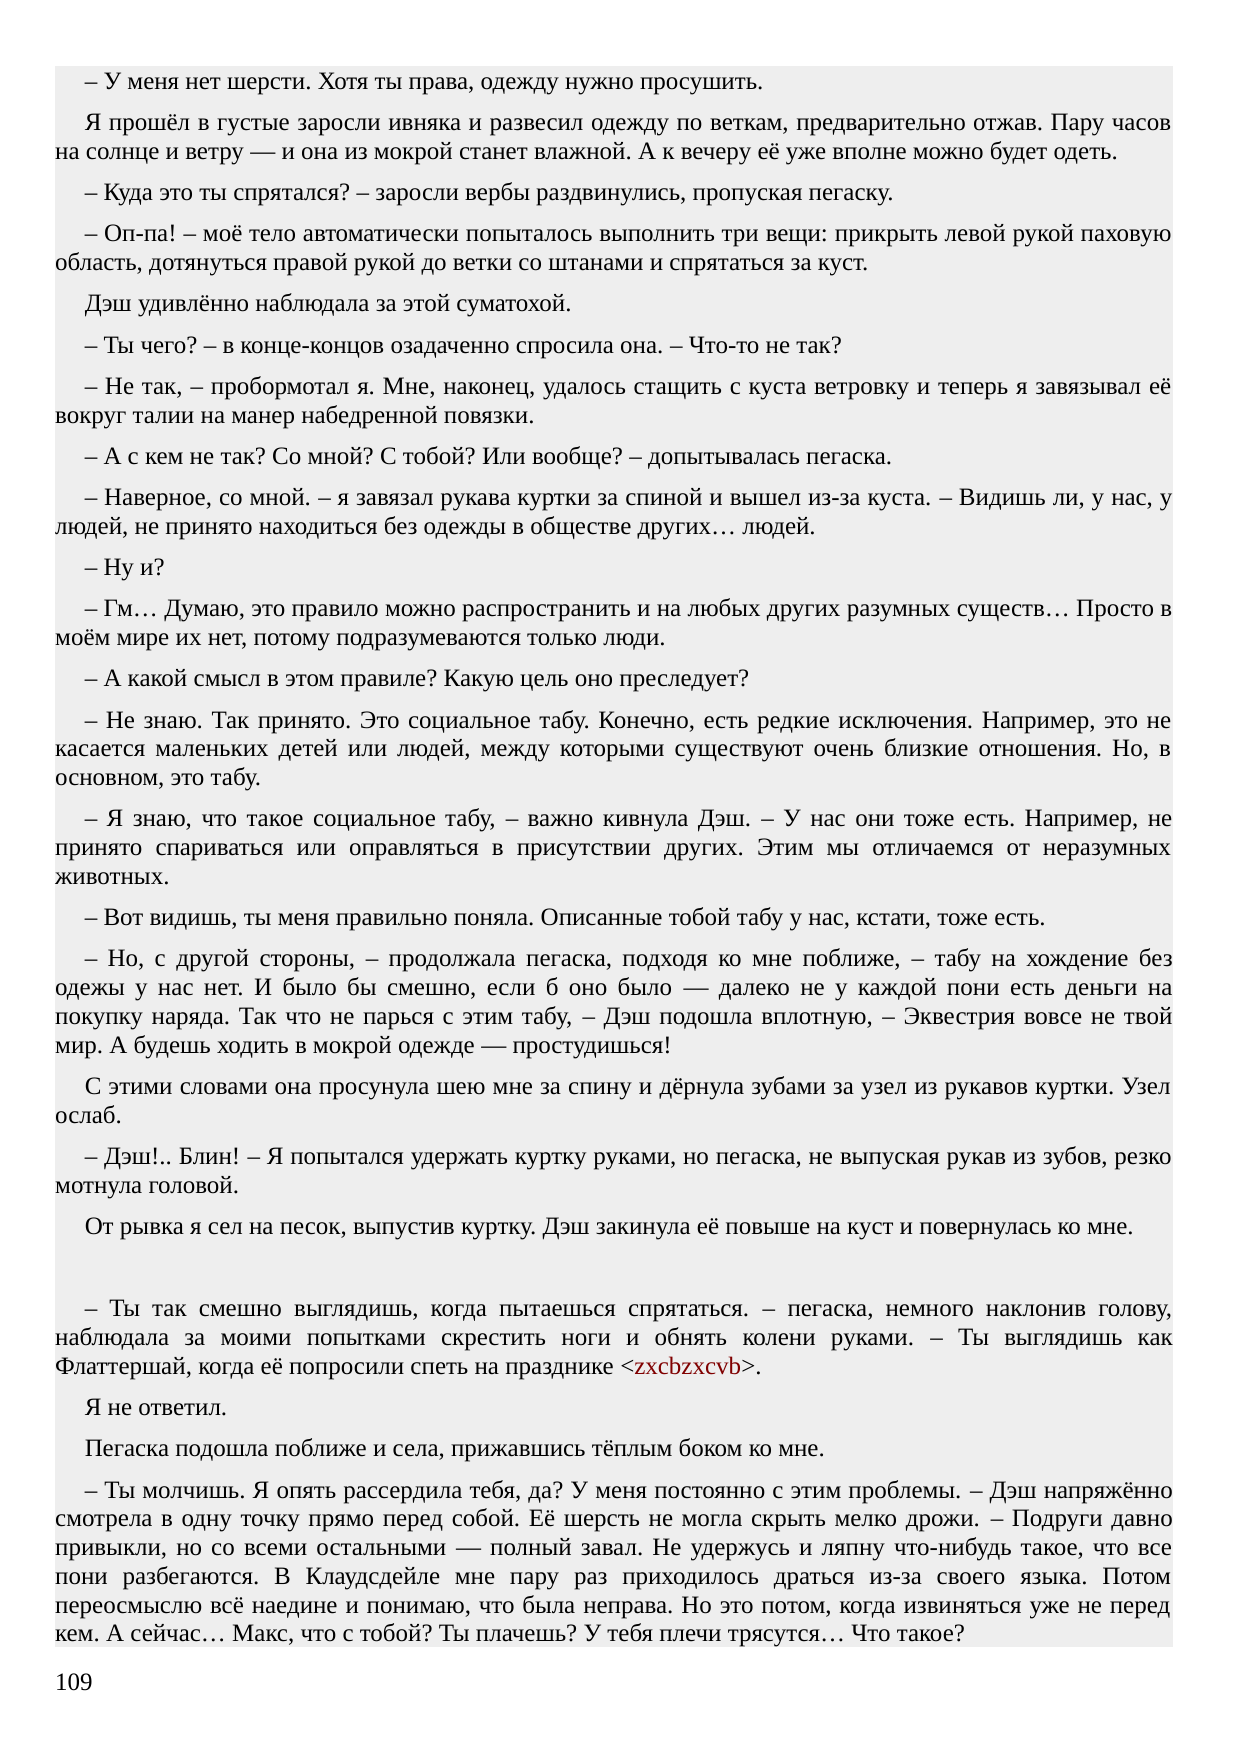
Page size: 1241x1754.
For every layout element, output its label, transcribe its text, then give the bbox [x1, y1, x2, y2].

text От рывка я сел на песок, выпустив куртку. Дэш закинула её повыше на куст и повернулась ко мне. [55, 1211, 1173, 1240]
text – А с кем не так? Со мной? С тобой? Или вообще? – допытывалась пегаска. [55, 441, 1173, 470]
text – Ты так смешно выглядишь, когда пытаешься спрятаться. – пегаска, немного наклонив голову, наблюдала за моими попытками скрестить ноги и обнять колени руками. – Ты выглядишь как Флаттершай, когда её попросили спеть на празднике <zxcbzxcvb>. [55, 1293, 1173, 1380]
text Пегаска подошла поближе и села, прижавшись тёплым боком ко мне. [55, 1433, 1173, 1462]
text – Вот видишь, ты меня правильно поняла. Описанные тобой табу у нас, кстати, тоже есть. [55, 902, 1173, 931]
text – Гм… Думаю, это правило можно распространить и на любых других разумных существ… Просто в моём мире их нет, потому подразумеваются только люди. [55, 593, 1173, 651]
text – Ты молчишь. Я опять рассердила тебя, да? У меня постоянно с этим проблемы. – Дэш напряжённо смотрела в одну точку прямо перед собой. Её шерсть не могла скрыть мелко дрожи. – Подруги давно привыкли, но со всеми остальными — полный завал. Не удержусь и ляпну что-нибудь такое, что все пони разбегаются. В Клаудсдейле мне пару раз приходилось драться из-за своего языка. Потом переосмыслю всё наедине и понимаю, что была неправа. Но это потом, когда извиняться уже не перед кем. А сейчас… Макс, что с тобой? Ты плачешь? У тебя плечи трясутся… Что такое? [55, 1475, 1173, 1647]
text – Наверное, со мной. – я завязал рукава куртки за спиной и вышел из-за куста. – Видишь ли, у нас, у людей, не принято находиться без одежды в обществе других… людей. [55, 482, 1173, 540]
text – Ты чего? – в конце-концов озадаченно спросила она. – Что-то не так? [55, 330, 1173, 358]
text Я не ответил. [55, 1392, 1173, 1421]
text Дэш удивлённо наблюдала за этой суматохой. [55, 288, 1173, 317]
text – Дэш!.. Блин! – Я попытался удержать куртку руками, но пегаска, не выпуская рукав из зубов, резко мотнула головой. [55, 1141, 1173, 1198]
text Я прошёл в густые заросли ивняка и развесил одежду по веткам, предварительно отжав. Пару часов на солнце и ветру — и она из мокрой станет влажной. А к вечеру её уже вполне можно будет одеть. [55, 107, 1173, 165]
text – Куда это ты спрятался? – заросли вербы раздвинулись, пропуская пегаску. [55, 177, 1173, 206]
text – Я знаю, что такое социальное табу, – важно кивнула Дэш. – У нас они тоже есть. Например, не принято спариваться или оправляться в присутствии других. Этим мы отличаемся от неразумных животных. [55, 803, 1173, 890]
text – Ну и? [55, 552, 1173, 581]
text С этими словами она просунула шею мне за спину и дёрнула зубами за узел из рукавов куртки. Узел ослаб. [55, 1071, 1173, 1128]
text – Оп-па! – моё тело автоматически попыталось выполнить три вещи: прикрыть левой рукой паховую область, дотянуться правой рукой до ветки со штанами и спрятаться за куст. [55, 218, 1173, 276]
text – Но, с другой стороны, – продолжала пегаска, подходя ко мне поближе, – табу на хождение без одежы у нас нет. И было бы смешно, если б оно было — далеко не у каждой пони есть деньги на покупку наряда. Так что не парься с этим табу, – Дэш подошла вплотную, – Эквестрия вовсе не твой мир. А будешь ходить в мокрой одежде — простудишься! [55, 943, 1173, 1058]
text – У меня нет шерсти. Хотя ты права, одежду нужно просушить. [55, 66, 1173, 95]
text – Не знаю. Так принято. Это социальное табу. Конечно, есть редкие исключения. Например, это не касается маленьких детей или людей, между которыми существуют очень близкие отношения. Но, в основном, это табу. [55, 705, 1173, 791]
text – Не так, – пробормотал я. Мне, наконец, удалось стащить с куста ветровку и теперь я завязывал её вокруг талии на манер набедренной повязки. [55, 371, 1173, 428]
text – А какой смысл в этом правиле? Какую цель оно преследует? [55, 663, 1173, 692]
